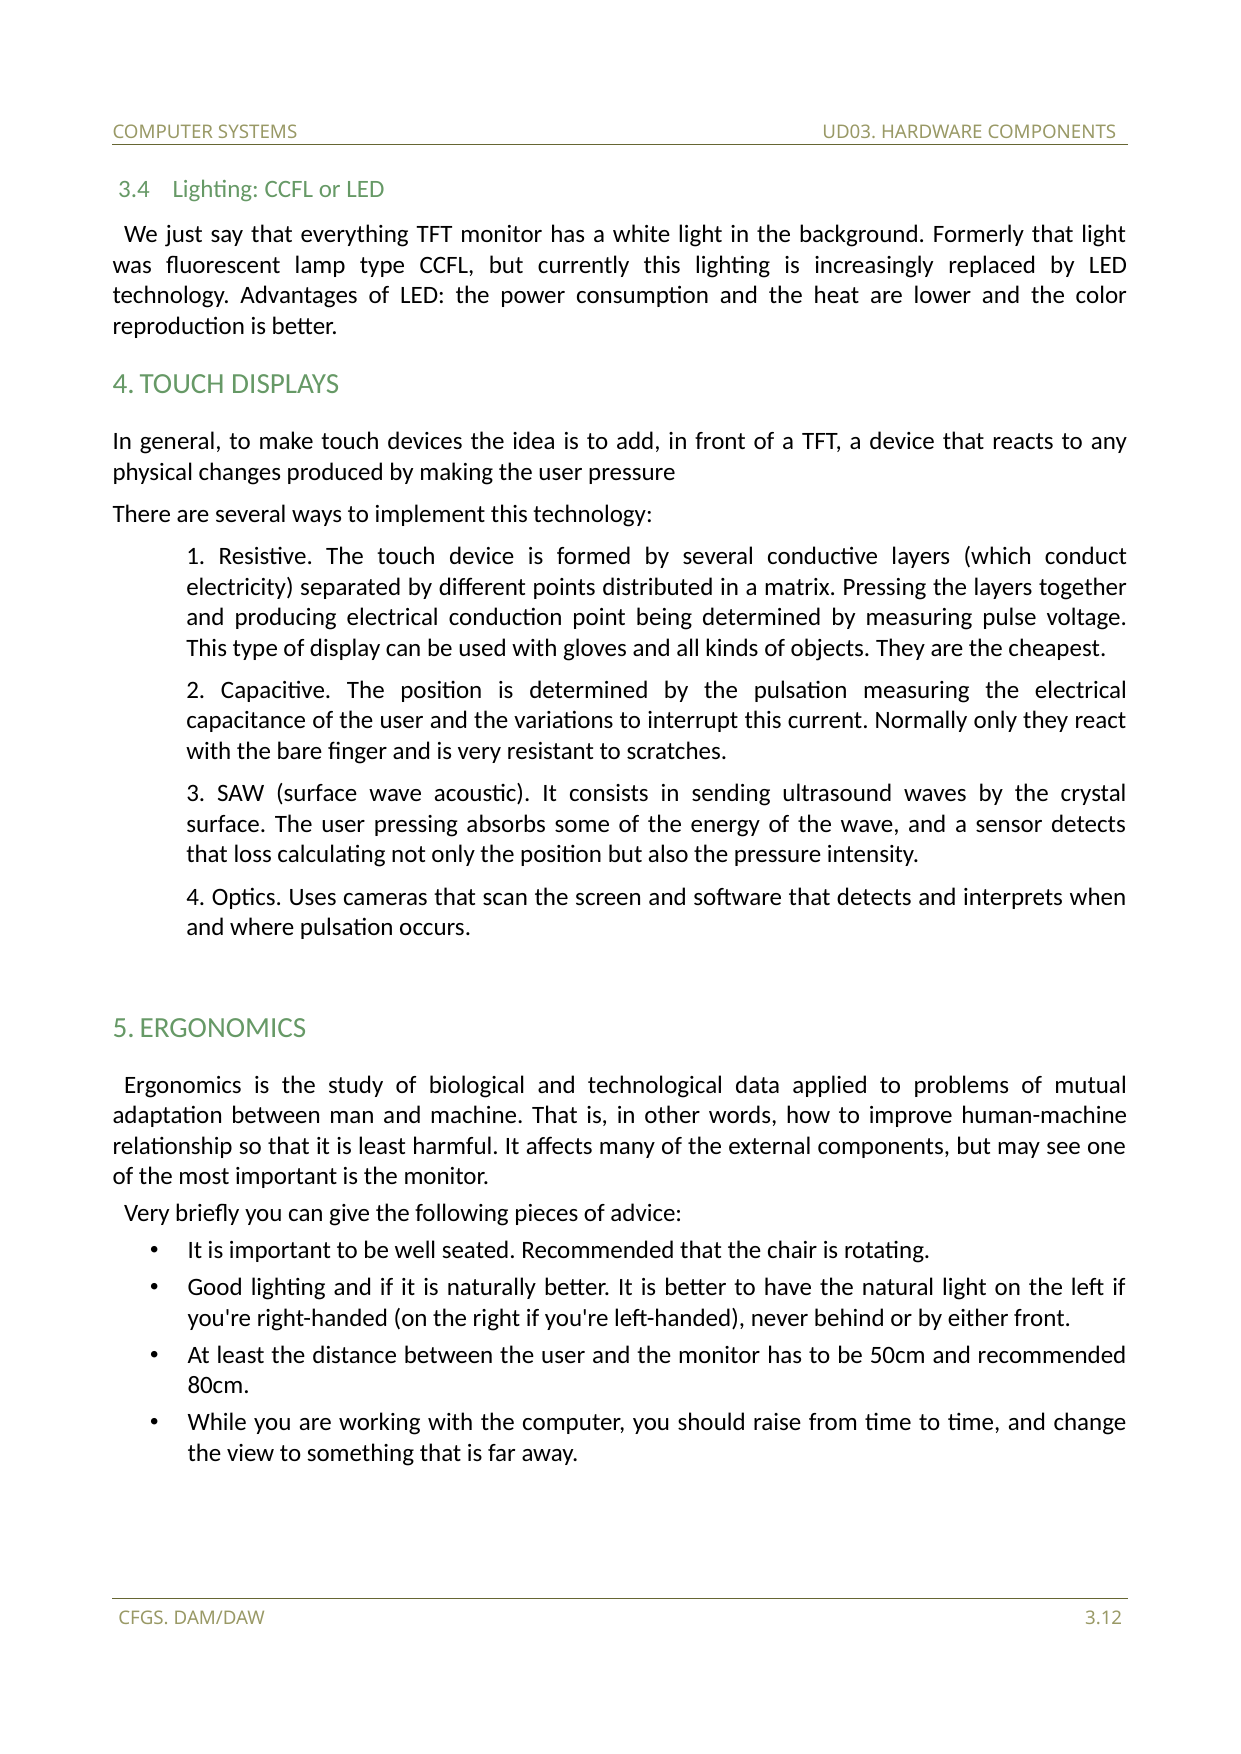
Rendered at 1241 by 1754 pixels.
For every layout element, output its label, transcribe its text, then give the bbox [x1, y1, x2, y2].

text There are several ways to implement this technology: [112, 498, 1128, 528]
text We just say that everything TFT monitor has a white light in the background. Formerly that light was fluorescent lamp type CCFL, but currently this lighting is increasingly replaced by LED technology. Advantages of LED: the power consumption and the heat are lower and the color reproduction is better. [112, 218, 1128, 341]
list While you are working with the computer, you should raise from time to time, and change the view to something that is far away. [150, 1406, 1128, 1467]
text 2. Capacitive. The position is determined by the pulsation measuring the electrical capacitance of the user and the variations to interrupt this current. Normally only they react with the bare finger and is very resistant to scratches. [186, 674, 1128, 766]
text 1. Resistive. The touch device is formed by several conductive layers (which conduct electricity) separated by different points distributed in a matrix. Pressing the layers together and producing electrical conduction point being determined by measuring pulse voltage. This type of display can be used with gloves and all kinds of objects. They are the cheapest. [186, 540, 1128, 662]
text 3. SAW (surface wave acoustic). It consists in sending ultrasound waves by the crystal surface. The user pressing absorbs some of the energy of the wave, and a sensor detects that loss calculating not only the position but also the pressure intensity. [186, 777, 1128, 869]
list Good lighting and if it is naturally better. It is better to have the natural light on the left if you're right-handed (on the right if you're left-handed), never behind or by either front. [150, 1271, 1128, 1332]
list At least the distance between the user and the monitor has to be 50cm and recommended 80cm. [150, 1339, 1128, 1400]
text In general, to make touch devices the idea is to add, in front of a TFT, a device that reacts to any physical changes produced by making the user pressure [112, 425, 1128, 486]
subtitle Ergonomics [112, 1009, 1128, 1044]
text Ergonomics is the study of biological and technological data applied to problems of mutual adaptation between man and machine. That is, in other words, how to improve human-machine relationship so that it is least harmful. It affects many of the external components, but may see one of the most important is the monitor. [112, 1069, 1128, 1191]
text Very briefly you can give the following pieces of advice: [112, 1197, 1128, 1228]
list It is important to be well seated. Recommended that the chair is rotating. [150, 1234, 1128, 1265]
text 4. Optics. Uses cameras that scan the screen and software that detects and interprets when and where pulsation occurs. [186, 881, 1128, 942]
subtitle Touch displays [112, 365, 1128, 401]
subtitle Lighting: CCFL or LED [112, 173, 1128, 204]
